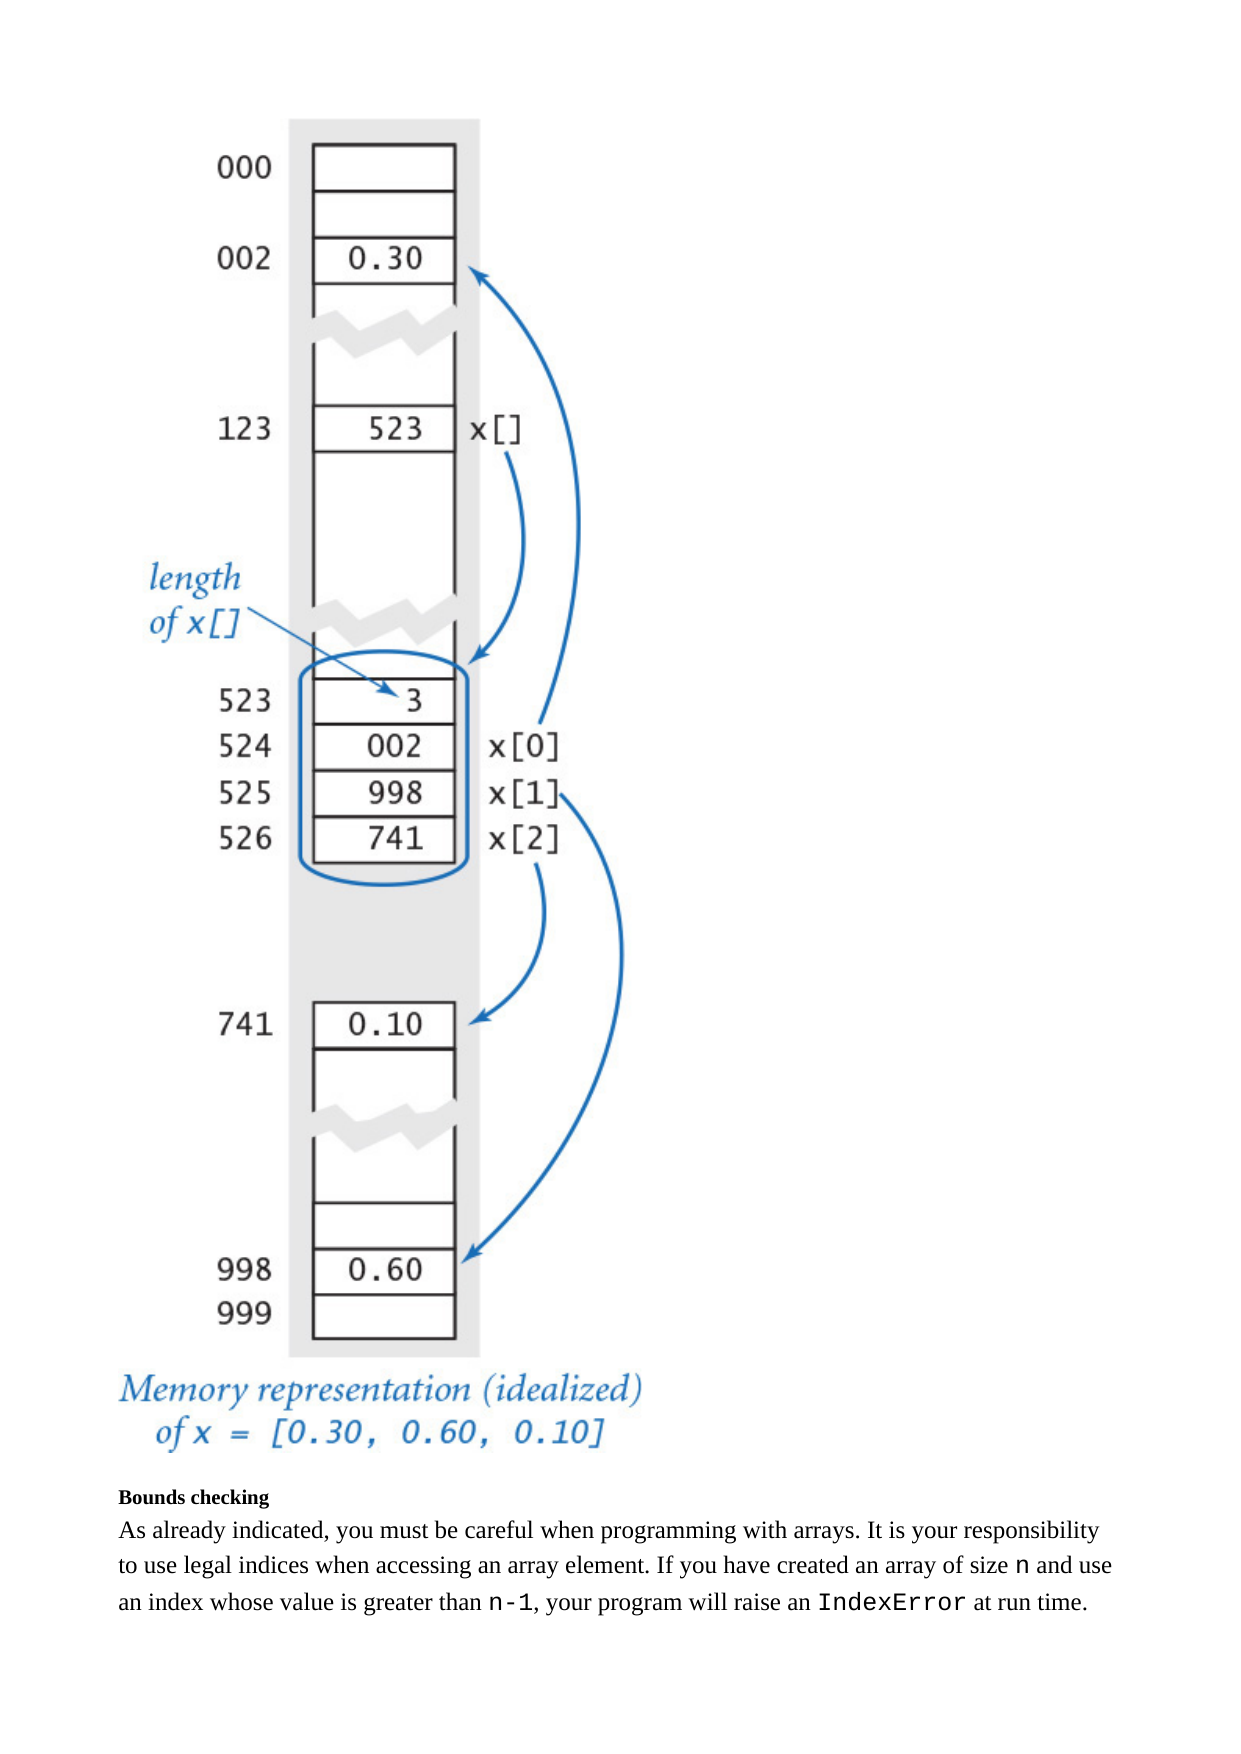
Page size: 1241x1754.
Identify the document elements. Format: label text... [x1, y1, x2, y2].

text As already indicated, you must be careful when programming with arrays. It is your responsibility to use legal indices when accessing an array element. If you have created an array of size n and use an index whose value is greater than n-1, your program will raise an IndexError at run time. [118, 1516, 1122, 1617]
picture [118, 118, 642, 1453]
subtitle Bounds checking [118, 1485, 1122, 1509]
